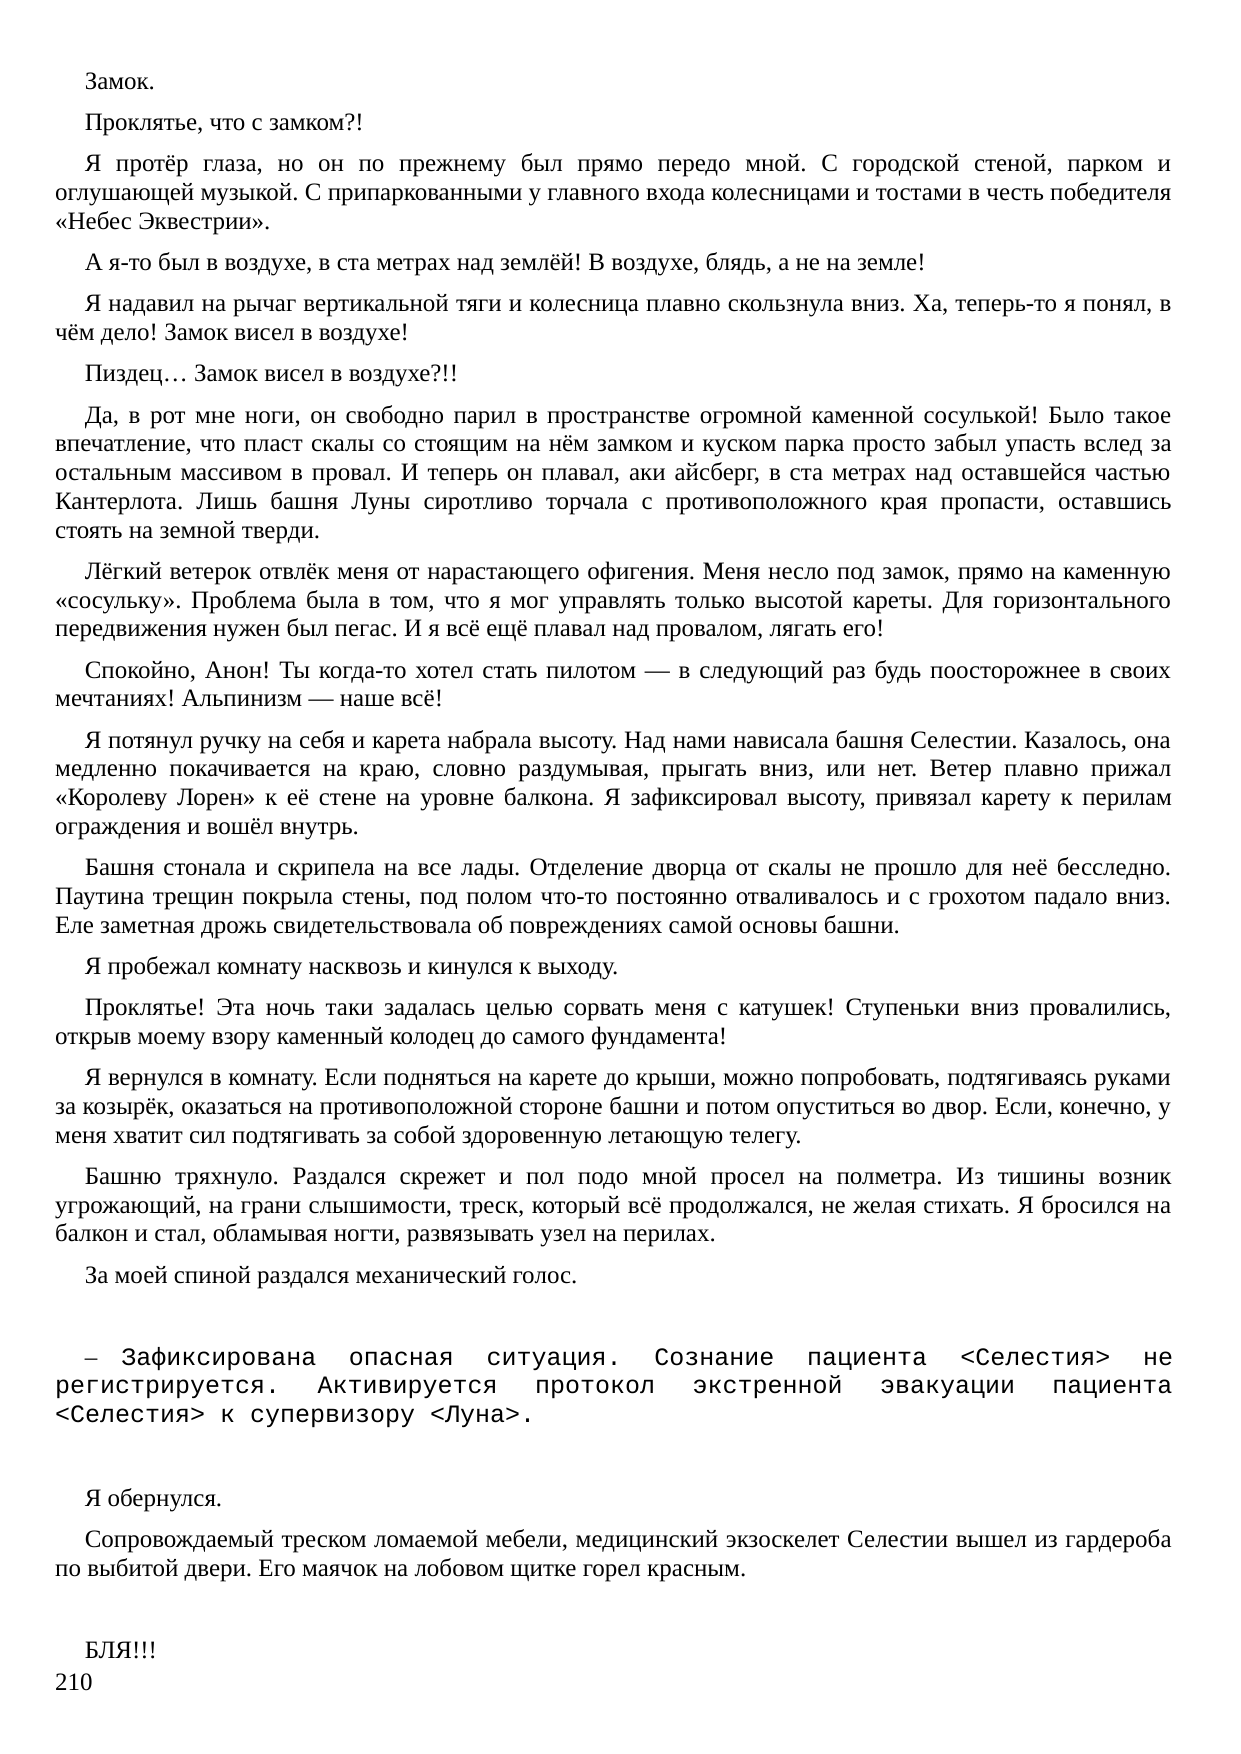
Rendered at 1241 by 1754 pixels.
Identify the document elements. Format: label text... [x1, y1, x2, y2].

text Спокойно, Анон! Ты когда-то хотел стать пилотом — в следующий раз будь поосторожнее в своих мечтаниях! Альпинизм — наше всё! [55, 655, 1173, 712]
text Замок. [55, 66, 1173, 95]
text Башня стонала и скрипела на все лады. Отделение дворца от скалы не прошло для неё бесследно. Паутина трещин покрыла стены, под полом что-то постоянно отваливалось и с грохотом падало вниз. Еле заметная дрожь свидетельствовала об повреждениях самой основы башни. [55, 852, 1173, 938]
text Лёгкий ветерок отвлёк меня от нарастающего офигения. Меня несло под замок, прямо на каменную «сосульку». Проблема была в том, что я мог управлять только высотой кареты. Для горизонтального передвижения нужен был пегас. И я всё ещё плавал над провалом, лягать его! [55, 556, 1173, 642]
text Я потянул ручку на себя и карета набрала высоту. Над нами нависала башня Селестии. Казалось, она медленно покачивается на краю, словно раздумывая, прыгать вниз, или нет. Ветер плавно прижал «Королеву Лорен» к её стене на уровне балкона. Я зафиксировал высоту, привязал карету к перилам ограждения и вошёл внутрь. [55, 725, 1173, 840]
text Башню тряхнуло. Раздался скрежет и пол подо мной просел на полметра. Из тишины возник угрожающий, на грани слышимости, треск, который всё продолжался, не желая стихать. Я бросился на балкон и стал, обламывая ногти, развязывать узел на перилах. [55, 1161, 1173, 1247]
text БЛЯ!!! [55, 1636, 1173, 1664]
text Я протёр глаза, но он по прежнему был прямо передо мной. С городской стеной, парком и оглушающей музыкой. С припаркованными у главного входа колесницами и тостами в честь победителя «Небес Эквестрии». [55, 148, 1173, 235]
text – Зафиксирована опасная ситуация. Сознание пациента <Селестия> не регистрируется. Активируется протокол экстренной эвакуации пациента <Селестия> к супервизору <Луна>. [55, 1342, 1173, 1430]
text Проклятье, что с замком?! [55, 107, 1173, 136]
text Я вернулся в комнату. Если подняться на карете до крыши, можно попробовать, подтягиваясь руками за козырёк, оказаться на противоположной стороне башни и потом опуститься во двор. Если, конечно, у меня хватит сил подтягивать за собой здоровенную летающую телегу. [55, 1062, 1173, 1148]
text Пиздец… Замок висел в воздухе?!! [55, 358, 1173, 387]
text А я-то был в воздухе, в ста метрах над землёй! В воздухе, блядь, а не на земле! [55, 247, 1173, 276]
text Я обернулся. [55, 1483, 1173, 1512]
text За моей спиной раздался механический голос. [55, 1260, 1173, 1288]
text Я надавил на рычаг вертикальной тяги и колесница плавно скользнула вниз. Ха, теперь-то я понял, в чём дело! Замок висел в воздухе! [55, 288, 1173, 346]
text Да, в рот мне ноги, он свободно парил в пространстве огромной каменной сосулькой! Было такое впечатление, что пласт скалы со стоящим на нём замком и куском парка просто забыл упасть вслед за остальным массивом в провал. И теперь он плавал, аки айсберг, в ста метрах над оставшейся частью Кантерлота. Лишь башня Луны сиротливо торчала с противоположного края пропасти, оставшись стоять на земной тверди. [55, 400, 1173, 543]
text Я пробежал комнату насквозь и кинулся к выходу. [55, 951, 1173, 980]
text Проклятье! Эта ночь таки задалась целью сорвать меня с катушек! Ступеньки вниз провалились, открыв моему взору каменный колодец до самого фундамента! [55, 992, 1173, 1050]
text Сопровождаемый треском ломаемой мебели, медицинский экзоскелет Селестии вышел из гардероба по выбитой двери. Его маячок на лобовом щитке горел красным. [55, 1524, 1173, 1582]
